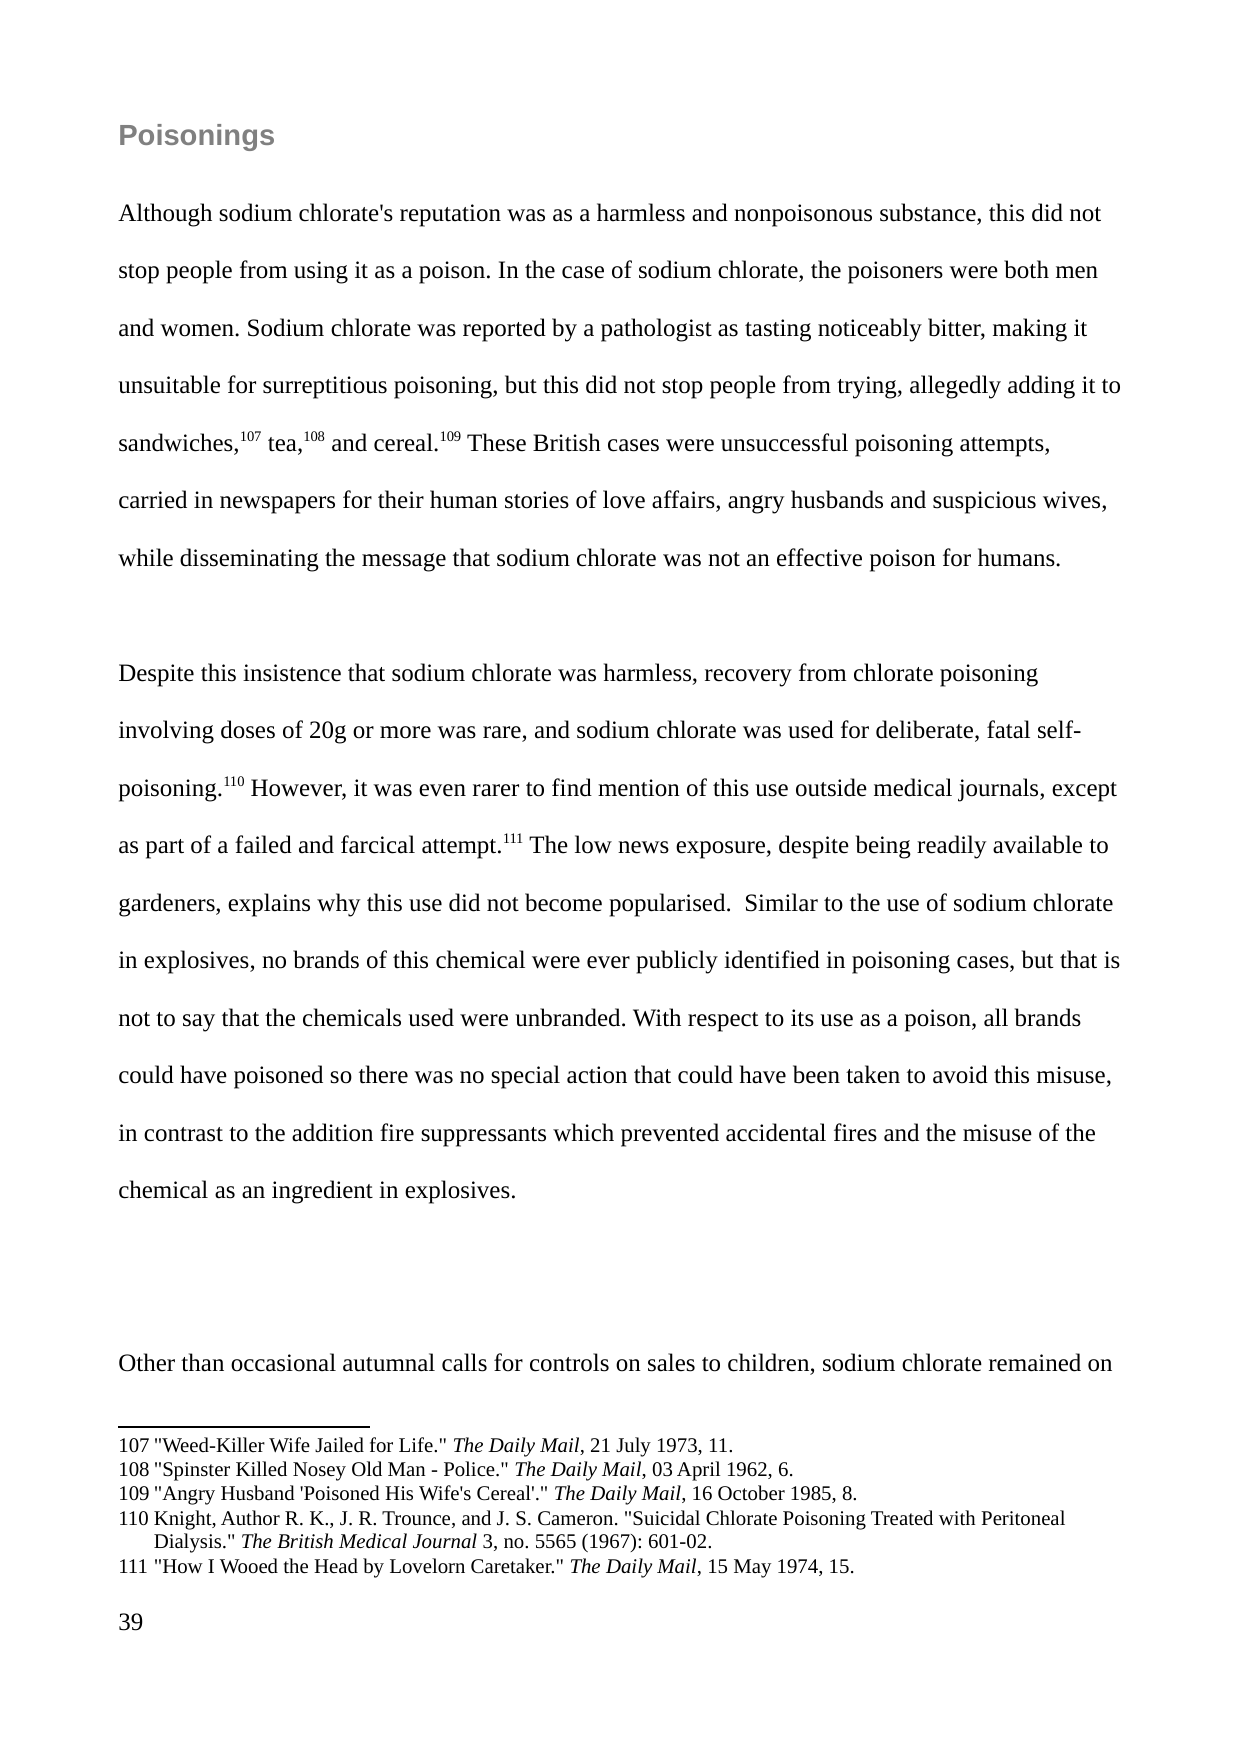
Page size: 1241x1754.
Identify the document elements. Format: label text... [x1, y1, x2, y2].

text Other than occasional autumnal calls for controls on sales to children, sodium chlorate remained on [118, 1348, 1122, 1376]
subtitle Poisonings [118, 118, 1122, 152]
text "Angry Husband 'Poisoned His Wife's Cereal'." The Daily Mail, 16 October 1985, 8. [118, 1481, 1122, 1505]
text Although sodium chlorate's reputation was as a harmless and nonpoisonous substance, this did not stop people from using it as a poison. In the case of sodium chlorate, the poisoners were both men and women. Sodium chlorate was reported by a pathologist as tasting noticeably bitter, making it unsuitable for surreptitious poisoning, but this did not stop people from trying, allegedly adding it to sandwiches, tea, and cereal. These British cases were unsuccessful poisoning attempts, carried in newspapers for their human stories of love affairs, angry husbands and suspicious wives, while disseminating the message that sodium chlorate was not an effective poison for humans. [118, 198, 1122, 571]
text "How I Wooed the Head by Lovelorn Caretaker." The Daily Mail, 15 May 1974, 15. [118, 1553, 1122, 1578]
text "Spinster Killed Nosey Old Man - Police." The Daily Mail, 03 April 1962, 6. [118, 1457, 1122, 1481]
text "Weed-Killer Wife Jailed for Life." The Daily Mail, 21 July 1973, 11. [118, 1433, 1122, 1457]
text Knight, Author R. K., J. R. Trounce, and J. S. Cameron. "Suicidal Chlorate Poisoning Treated with Peritoneal Dialysis." The British Medical Journal 3, no. 5565 (1967): 601-02. [118, 1505, 1122, 1553]
text Despite this insistence that sodium chlorate was harmless, recovery from chlorate poisoning involving doses of 20g or more was rare, and sodium chlorate was used for deliberate, fatal self-poisoning. However, it was even rarer to find mention of this use outside medical journals, except as part of a failed and farcical attempt. The low news exposure, despite being readily available to gardeners, explains why this use did not become popularised. Similar to the use of sodium chlorate in explosives, no brands of this chemical were ever publicly identified in poisoning cases, but that is not to say that the chemicals used were unbranded. With respect to its use as a poison, all brands could have poisoned so there was no special action that could have been taken to avoid this misuse, in contrast to the addition fire suppressants which prevented accidental fires and the misuse of the chemical as an ingredient in explosives. [118, 658, 1122, 1204]
